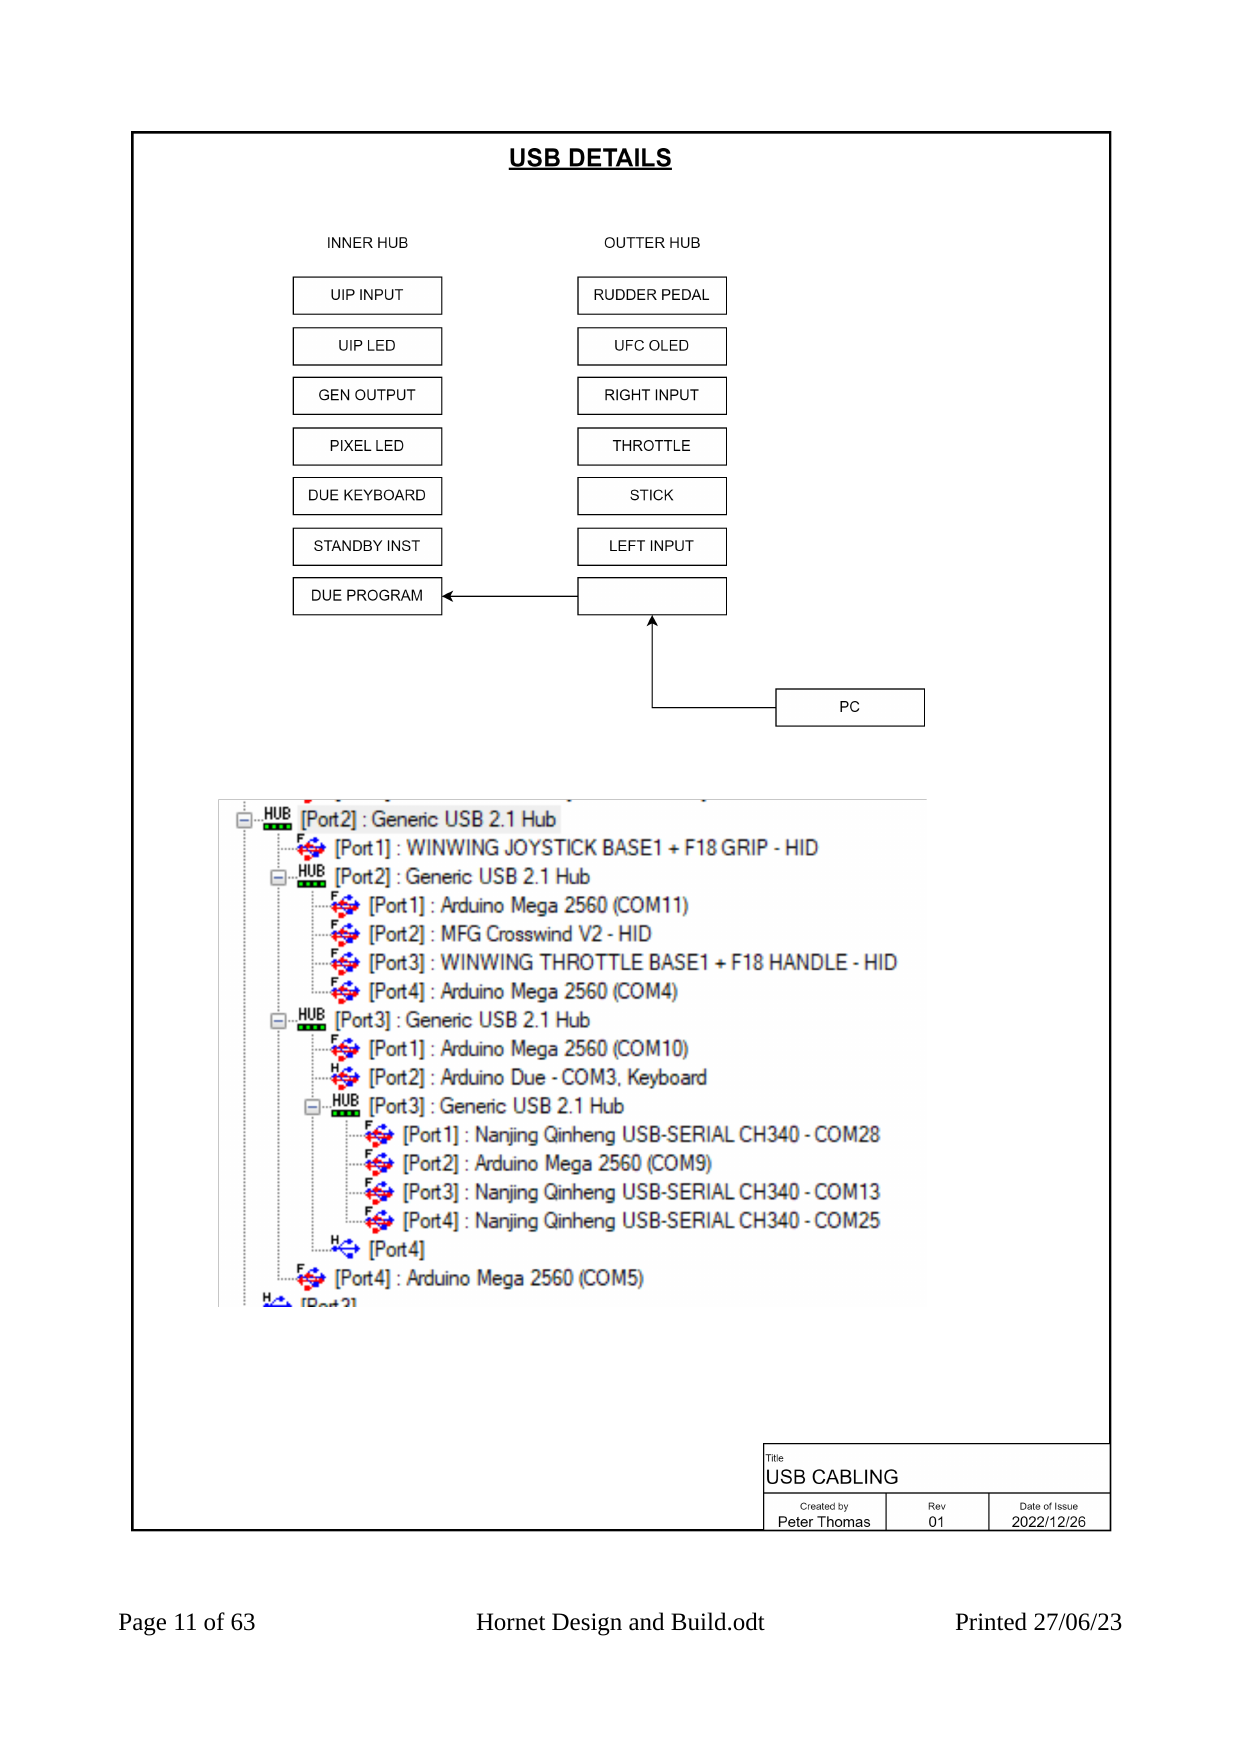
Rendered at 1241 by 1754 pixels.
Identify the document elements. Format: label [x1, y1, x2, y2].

picture [118, 118, 1123, 1543]
